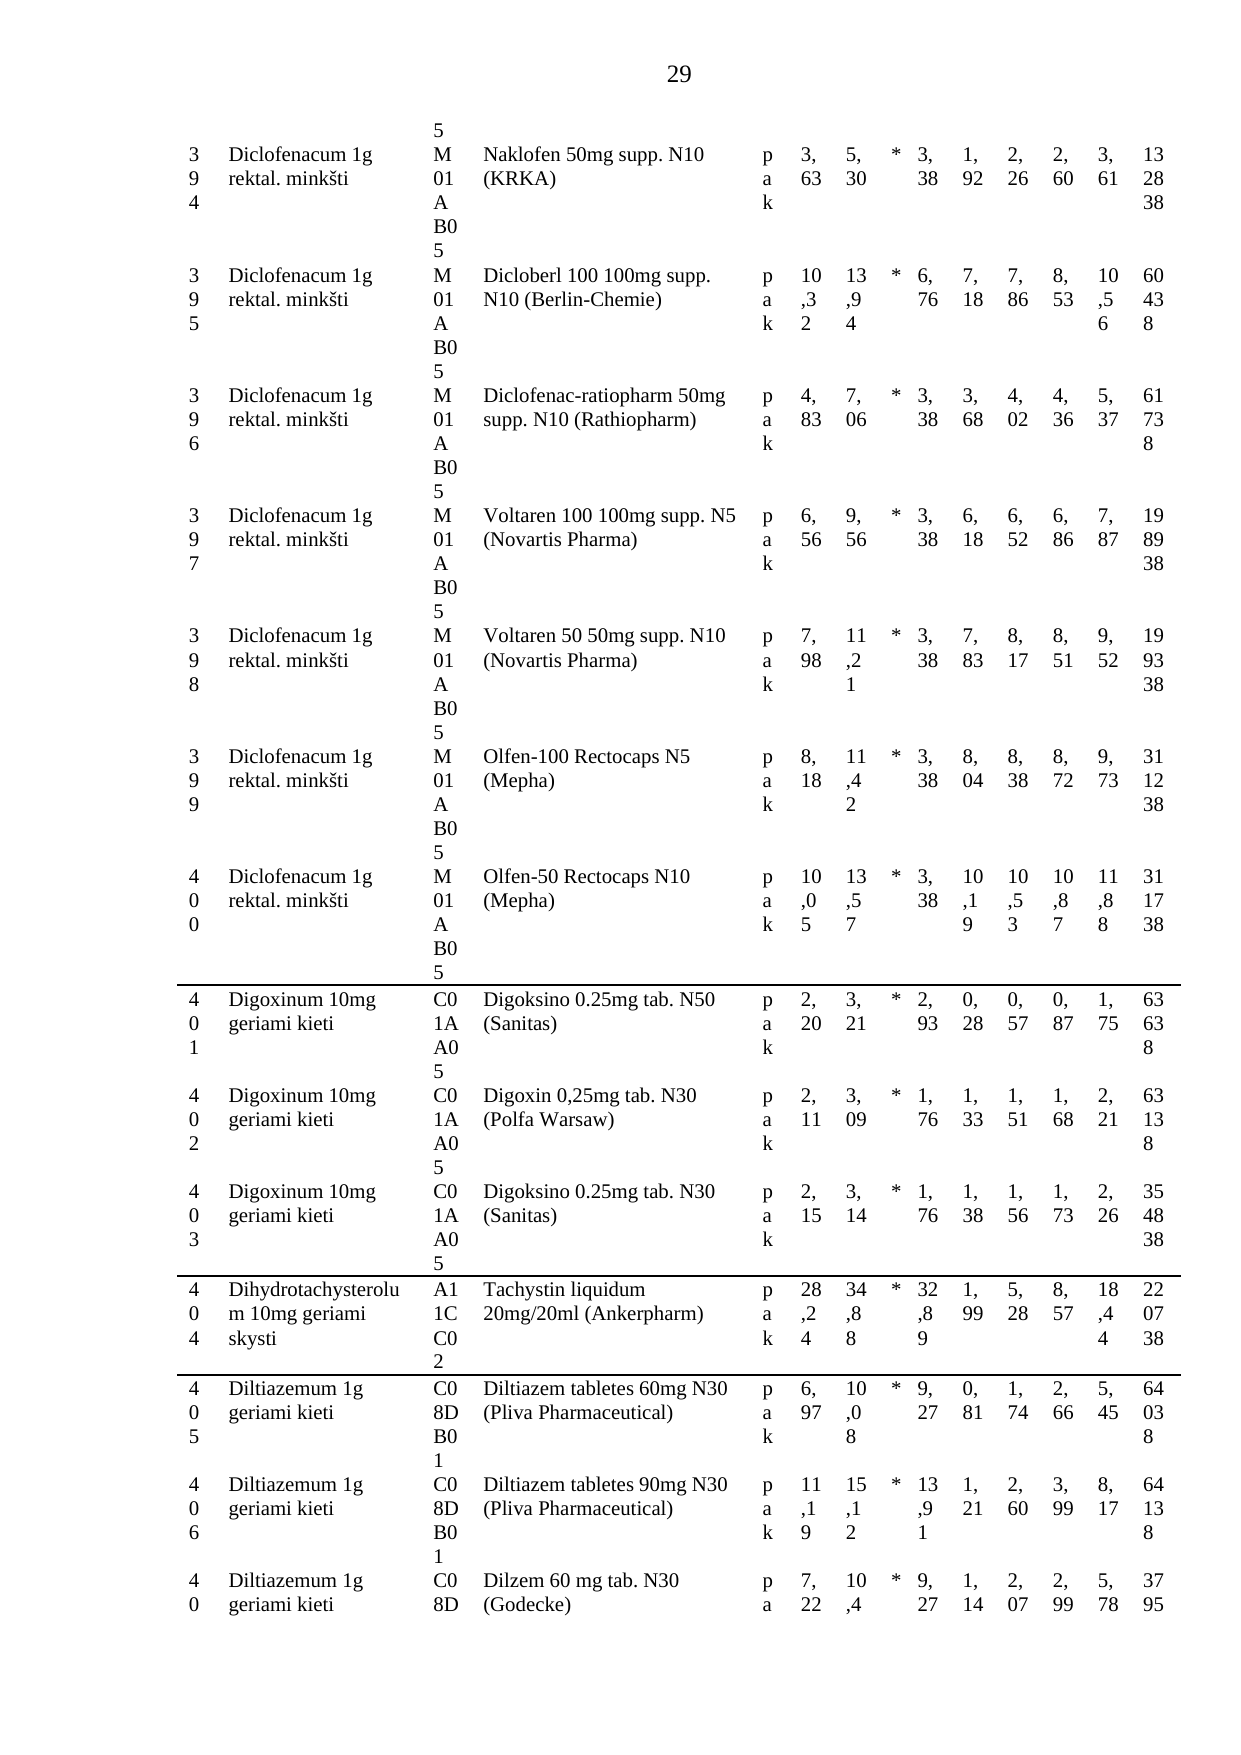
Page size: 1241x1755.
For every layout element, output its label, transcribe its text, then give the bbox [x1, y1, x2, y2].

table_cell 2,07 [996, 1568, 1041, 1616]
table_cell pak [751, 263, 789, 383]
table_cell Diclofenac-ratiopharm 50mg supp. N10 (Rathiopharm) [472, 383, 751, 503]
table_cell 132838 [1132, 142, 1181, 262]
table_cell 1,76 [906, 1083, 951, 1179]
table_cell 6,52 [996, 503, 1041, 623]
table_cell [177, 118, 217, 142]
table_cell 5,30 [834, 142, 879, 262]
table_cell 8,72 [1041, 744, 1086, 864]
table_cell 6,56 [789, 503, 834, 623]
table_cell 8,04 [951, 744, 996, 864]
table_cell 3,63 [789, 142, 834, 262]
table_cell Dilzem 60 mg tab. N30 (Godecke) [472, 1568, 751, 1616]
table_cell 397 [177, 503, 217, 623]
table_cell pak [751, 1083, 789, 1179]
table_cell 220738 [1132, 1277, 1181, 1373]
table_cell 10,19 [951, 864, 996, 984]
table_cell 1,14 [951, 1568, 996, 1616]
table_cell 406 [177, 1472, 217, 1568]
table_cell pak [751, 744, 789, 864]
table_cell 1,99 [951, 1277, 996, 1373]
table_cell Digoxinum 10mg geriami kieti [217, 986, 422, 1083]
table_cell 0,57 [996, 986, 1041, 1083]
table_cell 0,87 [1041, 986, 1086, 1083]
table_cell 398 [177, 624, 217, 744]
table_cell 10,53 [996, 864, 1041, 984]
table_cell 354838 [1132, 1179, 1181, 1275]
table_cell * [880, 986, 906, 1083]
table_cell * [880, 1277, 906, 1373]
table_cell 7,87 [1086, 503, 1132, 623]
table_cell 11,42 [834, 744, 879, 864]
table_cell 7,86 [996, 263, 1041, 383]
table_cell A11CC02 [422, 1277, 472, 1373]
table_cell pak [751, 1277, 789, 1373]
table_cell 0,81 [951, 1376, 996, 1472]
table_cell 3,21 [834, 986, 879, 1083]
table_cell 13,91 [906, 1472, 951, 1568]
table_cell 8,17 [1086, 1472, 1132, 1568]
table_cell pak [751, 503, 789, 623]
table_cell 396 [177, 383, 217, 503]
table_cell C08D [422, 1568, 472, 1616]
table_cell 2,26 [996, 142, 1041, 262]
table_cell 5,37 [1086, 383, 1132, 503]
table_cell Diltiazem tabletes 60mg N30 (Pliva Pharmaceutical) [472, 1376, 751, 1472]
table_cell 32,89 [906, 1277, 951, 1373]
table_cell Tachystin liquidum 20mg/20ml (Ankerpharm) [472, 1277, 751, 1373]
table_cell 8,17 [996, 624, 1041, 744]
table_cell 1,38 [951, 1179, 996, 1275]
table_cell [1086, 118, 1132, 142]
table_cell pak [751, 142, 789, 262]
table_cell Diltiazemum 1g geriami kieti [217, 1376, 422, 1472]
table_cell Digoxin 0,25mg tab. N30 (Polfa Warsaw) [472, 1083, 751, 1179]
table_cell 7,83 [951, 624, 996, 744]
table_cell 9,56 [834, 503, 879, 623]
table_cell 7,98 [789, 624, 834, 744]
table_cell Voltaren 50 50mg supp. N10 (Novartis Pharma) [472, 624, 751, 744]
table_cell Olfen-50 Rectocaps N10 (Mepha) [472, 864, 751, 984]
table_cell 40 [177, 1568, 217, 1616]
table_cell 2,11 [789, 1083, 834, 1179]
table_cell M01AB05 [422, 744, 472, 864]
table_cell Dicloberl 100 100mg supp. N10 (Berlin-Chemie) [472, 263, 751, 383]
table_cell C08DB01 [422, 1376, 472, 1472]
table_cell 10,08 [834, 1376, 879, 1472]
table_cell 2,99 [1041, 1568, 1086, 1616]
table_cell M01AB05 [422, 624, 472, 744]
table_cell 10,05 [789, 864, 834, 984]
table_cell * [880, 624, 906, 744]
table_cell 18,44 [1086, 1277, 1132, 1373]
table_cell 9,27 [906, 1568, 951, 1616]
table_cell 8,51 [1041, 624, 1086, 744]
table_cell 5,45 [1086, 1376, 1132, 1472]
table_cell 13,94 [834, 263, 879, 383]
table_cell 402 [177, 1083, 217, 1179]
table_cell 6,86 [1041, 503, 1086, 623]
table_cell 9,73 [1086, 744, 1132, 864]
table_cell * [880, 503, 906, 623]
table_cell Digoxinum 10mg geriami kieti [217, 1083, 422, 1179]
table_cell 403 [177, 1179, 217, 1275]
table_cell [951, 118, 996, 142]
table_cell 401 [177, 986, 217, 1083]
table_cell * [880, 1083, 906, 1179]
table_cell Diclofenacum 1g rektal. minkšti [217, 744, 422, 864]
table_cell * [880, 1376, 906, 1472]
table_cell Diclofenacum 1g rektal. minkšti [217, 503, 422, 623]
table_cell Diltiazemum 1g geriami kieti [217, 1568, 422, 1616]
table_cell C01AA05 [422, 1179, 472, 1275]
table_cell 399 [177, 744, 217, 864]
table_cell Diltiazem tabletes 90mg N30 (Pliva Pharmaceutical) [472, 1472, 751, 1568]
table_cell 311238 [1132, 744, 1181, 864]
table_cell Olfen-100 Rectocaps N5 (Mepha) [472, 744, 751, 864]
table_cell 9,27 [906, 1376, 951, 1472]
table_cell [906, 118, 951, 142]
table_cell 5,78 [1086, 1568, 1132, 1616]
table_cell C01AA05 [422, 986, 472, 1083]
table_cell 11,21 [834, 624, 879, 744]
table_cell 1,73 [1041, 1179, 1086, 1275]
table_cell 395 [177, 263, 217, 383]
table_cell Diltiazemum 1g geriami kieti [217, 1472, 422, 1568]
table_cell M01AB05 [422, 383, 472, 503]
table_cell [996, 118, 1041, 142]
table_cell 3,38 [906, 744, 951, 864]
table_cell 405 [177, 1376, 217, 1472]
table_cell Digoksino 0.25mg tab. N30 (Sanitas) [472, 1179, 751, 1275]
table_cell 8,53 [1041, 263, 1086, 383]
table_cell pak [751, 1472, 789, 1568]
table_cell 6,97 [789, 1376, 834, 1472]
table_cell M01AB05 [422, 864, 472, 984]
table_cell 11,19 [789, 1472, 834, 1568]
table_cell [751, 118, 789, 142]
table_cell M01AB05 [422, 263, 472, 383]
table_cell 7,06 [834, 383, 879, 503]
table_cell 13,57 [834, 864, 879, 984]
table_cell 4,83 [789, 383, 834, 503]
table_cell * [880, 1568, 906, 1616]
table_cell [789, 118, 834, 142]
table_cell 4,36 [1041, 383, 1086, 503]
table_cell 6,76 [906, 263, 951, 383]
table_cell pak [751, 624, 789, 744]
table_cell 1,56 [996, 1179, 1041, 1275]
table_cell [472, 118, 751, 142]
table_cell 394 [177, 142, 217, 262]
table_cell Voltaren 100 100mg supp. N5 (Novartis Pharma) [472, 503, 751, 623]
table_cell 1,33 [951, 1083, 996, 1179]
table_cell * [880, 142, 906, 262]
table_cell 10,32 [789, 263, 834, 383]
table_cell [217, 118, 422, 142]
table_cell 7,18 [951, 263, 996, 383]
table_cell M01AB05 [422, 503, 472, 623]
table_cell pak [751, 864, 789, 984]
table_cell 5 [422, 118, 472, 142]
table_cell Digoksino 0.25mg tab. N50 (Sanitas) [472, 986, 751, 1083]
table_cell 2,60 [1041, 142, 1086, 262]
table_cell 3,38 [906, 864, 951, 984]
table_cell pak [751, 986, 789, 1083]
table_cell 2,60 [996, 1472, 1041, 1568]
table_cell 63638 [1132, 986, 1181, 1083]
table_cell 64038 [1132, 1376, 1181, 1472]
table_cell Diclofenacum 1g rektal. minkšti [217, 624, 422, 744]
table_cell pak [751, 383, 789, 503]
table_cell 3,38 [906, 503, 951, 623]
table_cell 199338 [1132, 624, 1181, 744]
table_cell Naklofen 50mg supp. N10 (KRKA) [472, 142, 751, 262]
table_cell 15,12 [834, 1472, 879, 1568]
table_cell 64138 [1132, 1472, 1181, 1568]
table_cell C08DB01 [422, 1472, 472, 1568]
table_cell 1,21 [951, 1472, 996, 1568]
table_cell [1132, 118, 1181, 142]
table_cell 0,28 [951, 986, 996, 1083]
table_cell * [880, 744, 906, 864]
table_cell 198938 [1132, 503, 1181, 623]
table_cell 3795 [1132, 1568, 1181, 1616]
table_cell 3,38 [906, 624, 951, 744]
table_cell 2,93 [906, 986, 951, 1083]
table_cell * [880, 1472, 906, 1568]
table_cell 1,74 [996, 1376, 1041, 1472]
table_cell [834, 118, 879, 142]
table_cell pa [751, 1568, 789, 1616]
table_cell pak [751, 1179, 789, 1275]
table_cell 404 [177, 1277, 217, 1373]
table_cell 61738 [1132, 383, 1181, 503]
table_cell 10,87 [1041, 864, 1086, 984]
table_cell * [880, 263, 906, 383]
table_cell Diclofenacum 1g rektal. minkšti [217, 383, 422, 503]
table_cell 3,99 [1041, 1472, 1086, 1568]
table_cell 63138 [1132, 1083, 1181, 1179]
table_cell 3,38 [906, 142, 951, 262]
table_cell 8,18 [789, 744, 834, 864]
table_cell [1041, 118, 1086, 142]
table_cell 8,57 [1041, 1277, 1086, 1373]
table_cell 8,38 [996, 744, 1041, 864]
table_cell 5,28 [996, 1277, 1041, 1373]
table_cell 2,21 [1086, 1083, 1132, 1179]
table_cell [880, 118, 906, 142]
table_cell 4,02 [996, 383, 1041, 503]
table_cell 11,88 [1086, 864, 1132, 984]
table_cell 60438 [1132, 263, 1181, 383]
table_cell 400 [177, 864, 217, 984]
table_cell 7,22 [789, 1568, 834, 1616]
table_cell 2,26 [1086, 1179, 1132, 1275]
table_cell 1,75 [1086, 986, 1132, 1083]
table_cell 1,68 [1041, 1083, 1086, 1179]
table_cell 3,14 [834, 1179, 879, 1275]
table_cell 9,52 [1086, 624, 1132, 744]
table_cell 3,68 [951, 383, 996, 503]
table_cell 2,20 [789, 986, 834, 1083]
table_cell Digoxinum 10mg geriami kieti [217, 1179, 422, 1275]
table_cell 311738 [1132, 864, 1181, 984]
table_cell 10,56 [1086, 263, 1132, 383]
table_cell 6,18 [951, 503, 996, 623]
table_cell 2,15 [789, 1179, 834, 1275]
table_cell 3,38 [906, 383, 951, 503]
table_cell 1,92 [951, 142, 996, 262]
table_cell C01AA05 [422, 1083, 472, 1179]
table_cell 1,51 [996, 1083, 1041, 1179]
table_cell 34,88 [834, 1277, 879, 1373]
table_cell * [880, 383, 906, 503]
table_cell * [880, 864, 906, 984]
table_cell 1,76 [906, 1179, 951, 1275]
table_cell M01AB05 [422, 142, 472, 262]
table_cell * [880, 1179, 906, 1275]
table_cell Dihydrotachysterolum 10mg geriami skysti [217, 1277, 422, 1373]
table_cell Diclofenacum 1g rektal. minkšti [217, 142, 422, 262]
table_cell pak [751, 1376, 789, 1472]
table_cell Diclofenacum 1g rektal. minkšti [217, 263, 422, 383]
table_cell 2,66 [1041, 1376, 1086, 1472]
table_cell 3,61 [1086, 142, 1132, 262]
table_cell 28,24 [789, 1277, 834, 1373]
table_cell 10,4 [834, 1568, 879, 1616]
table_cell 3,09 [834, 1083, 879, 1179]
table_cell Diclofenacum 1g rektal. minkšti [217, 864, 422, 984]
